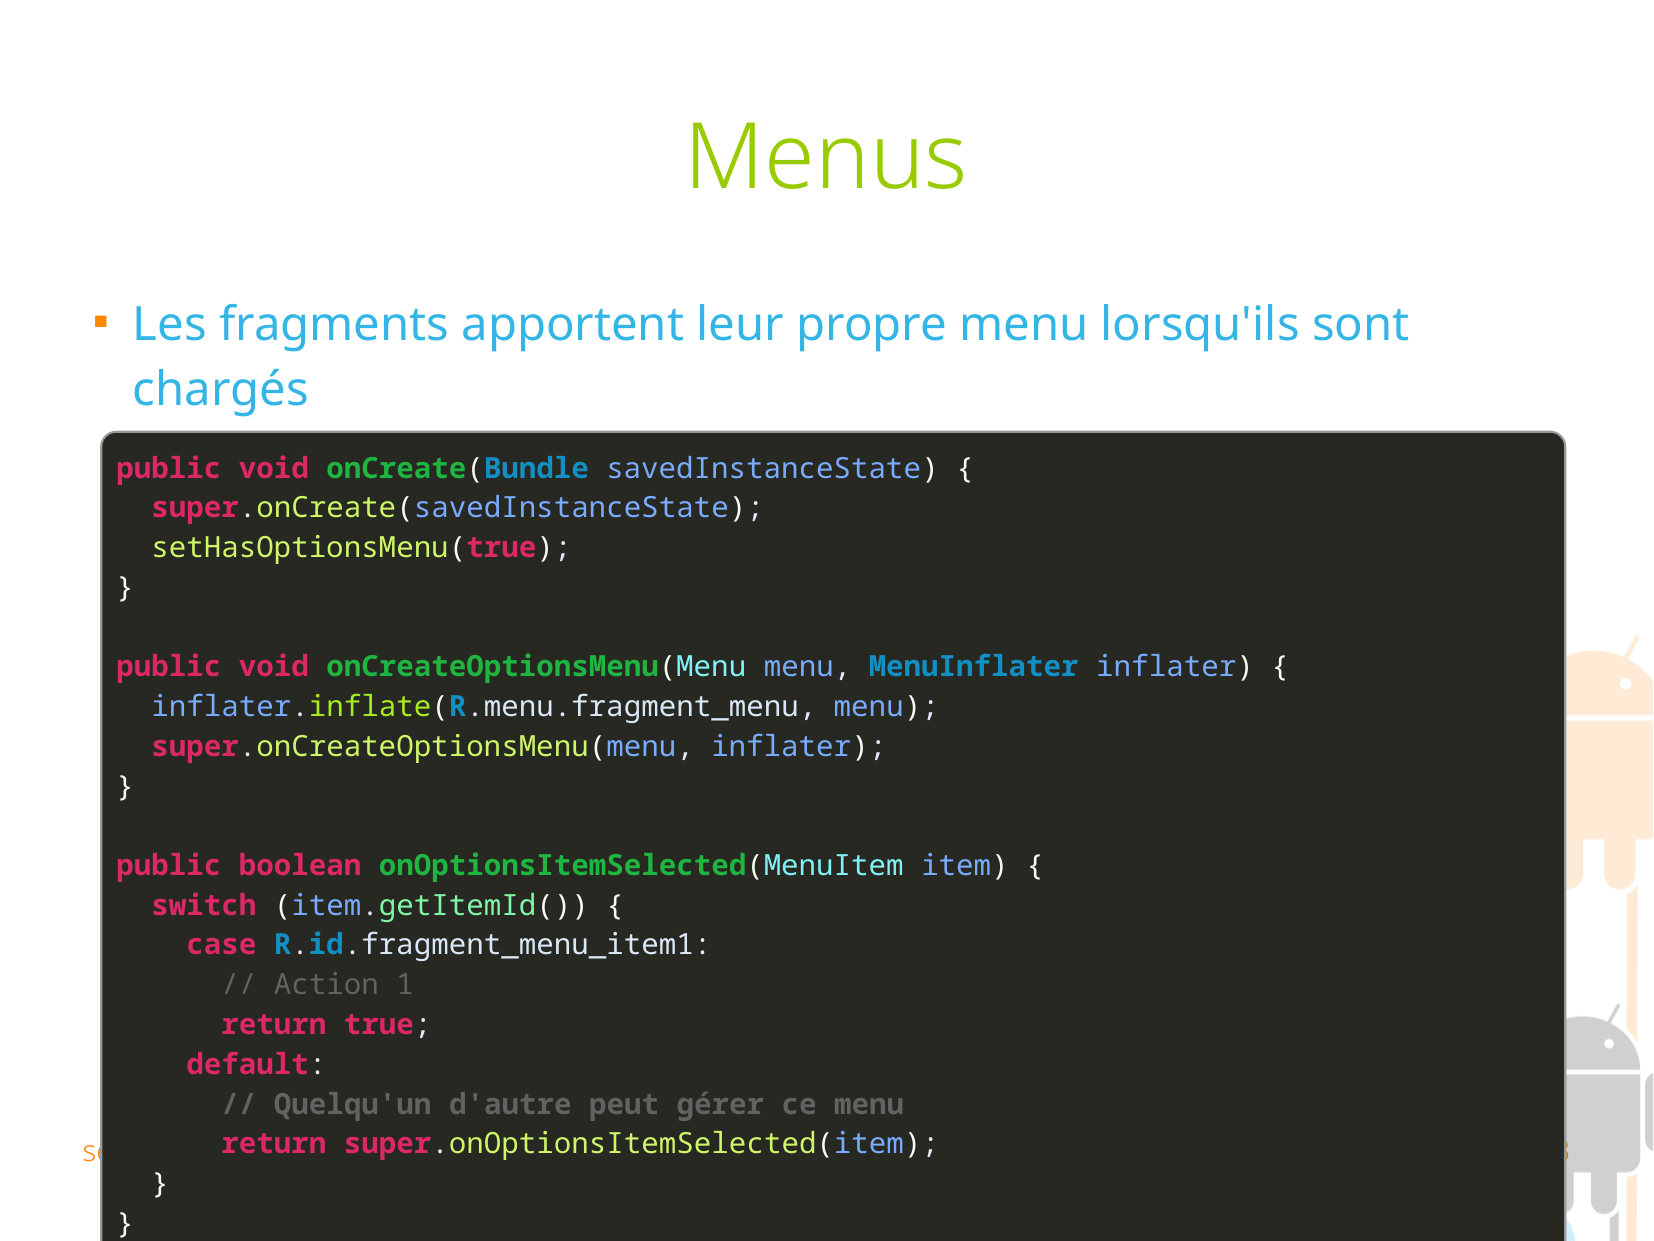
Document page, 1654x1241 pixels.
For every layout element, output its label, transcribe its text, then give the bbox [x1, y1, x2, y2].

title Menus [82, 49, 1571, 257]
picture [240, 423, 1654, 1241]
text_box public void onCreate(Bundle savedInstanceState) { super.onCreate(savedInstanceState); setHasOptionsMenu(true); } public void onCreateOptionsMenu(Menu menu, MenuInflater inflater) { inflater.inflate(R.menu.fragment_menu, menu); super.onCreateOptionsMenu(menu, inflater); } public boolean onOptionsItemSelected(MenuItem item) { switch (item.getItemId()) { case R.id.fragment_menu_item1: // Action 1 return true; default: // Quelqu'un d'autre peut gérer ce menu return super.onOptionsItemSelected(item); } } [101, 431, 1566, 1148]
list Les fragments apportent leur propre menu lorsqu'ils sont chargés [82, 290, 1571, 421]
